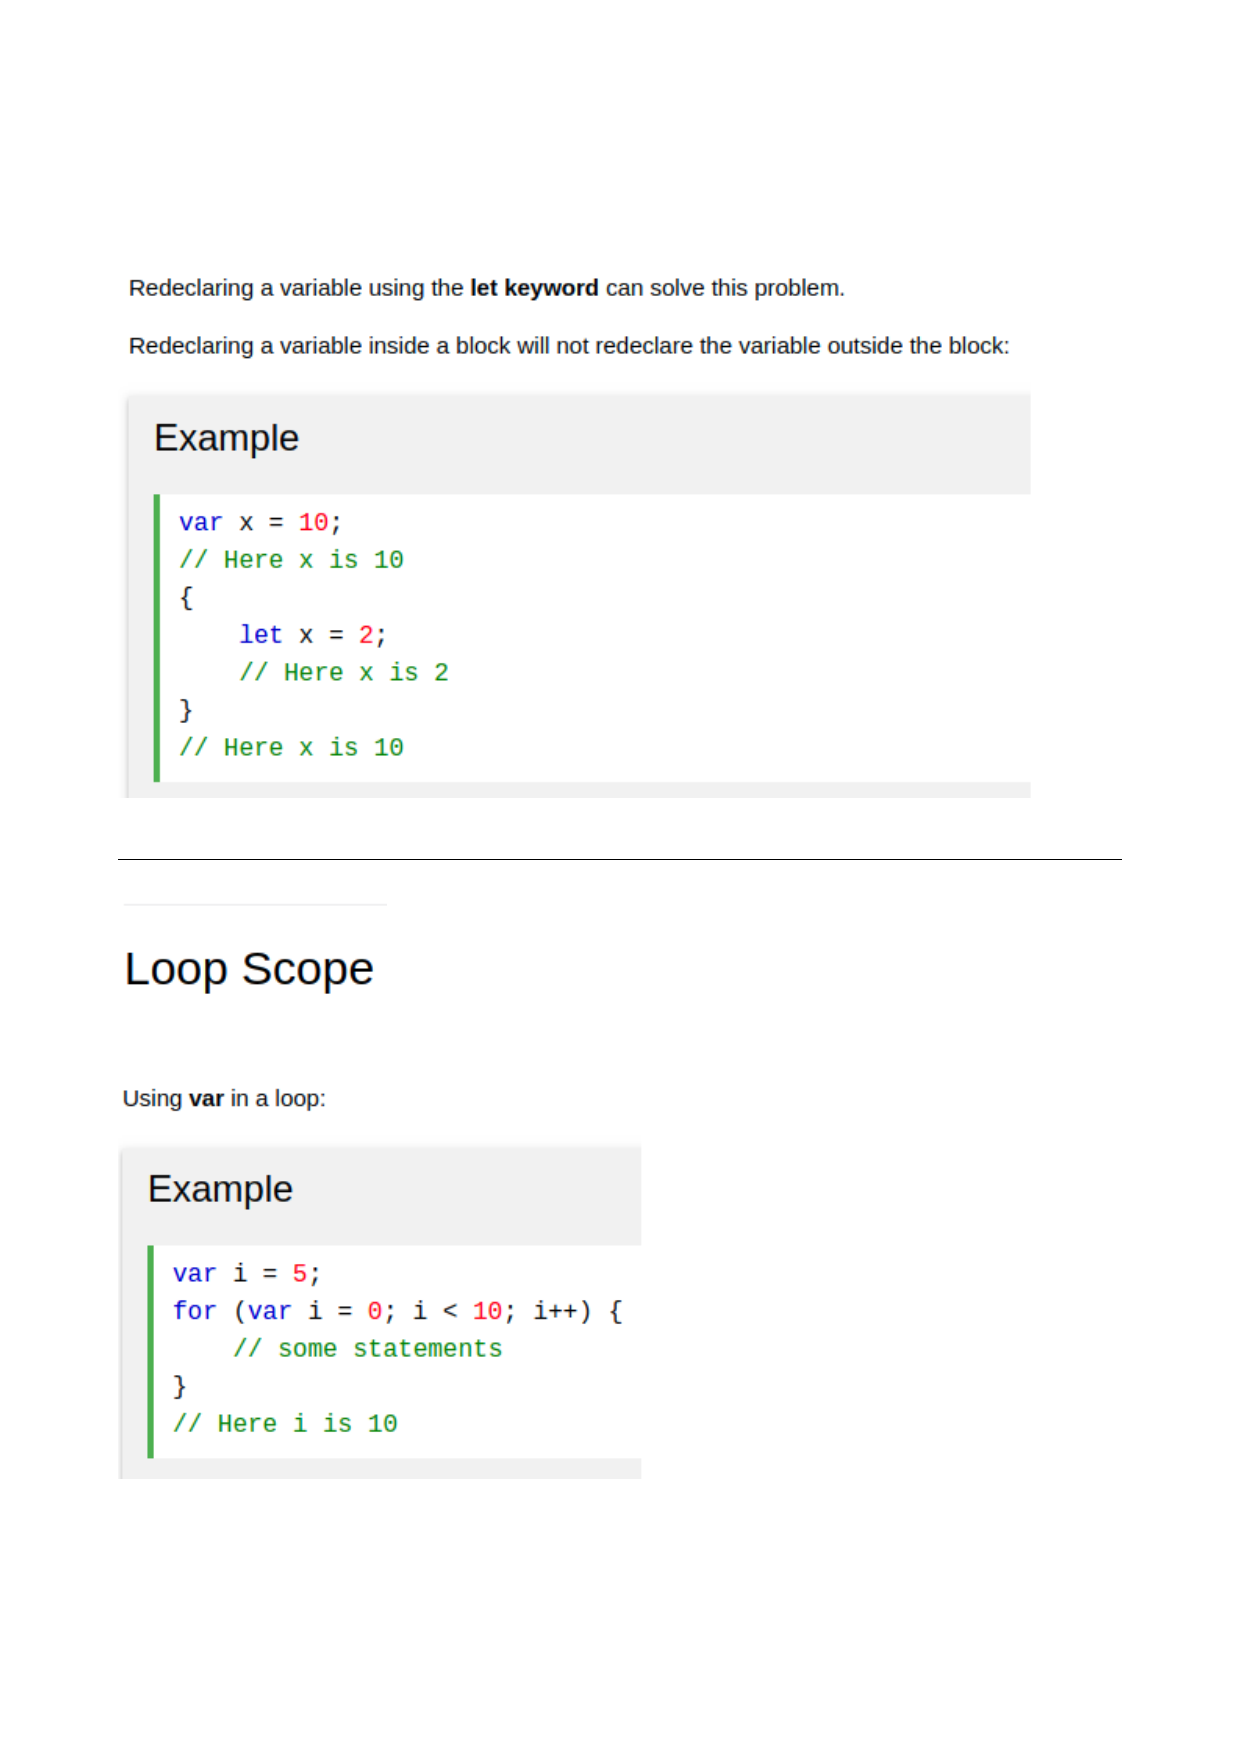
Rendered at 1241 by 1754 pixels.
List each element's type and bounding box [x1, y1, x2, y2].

picture [118, 1072, 642, 1479]
picture [118, 260, 1031, 798]
picture [118, 887, 387, 1016]
